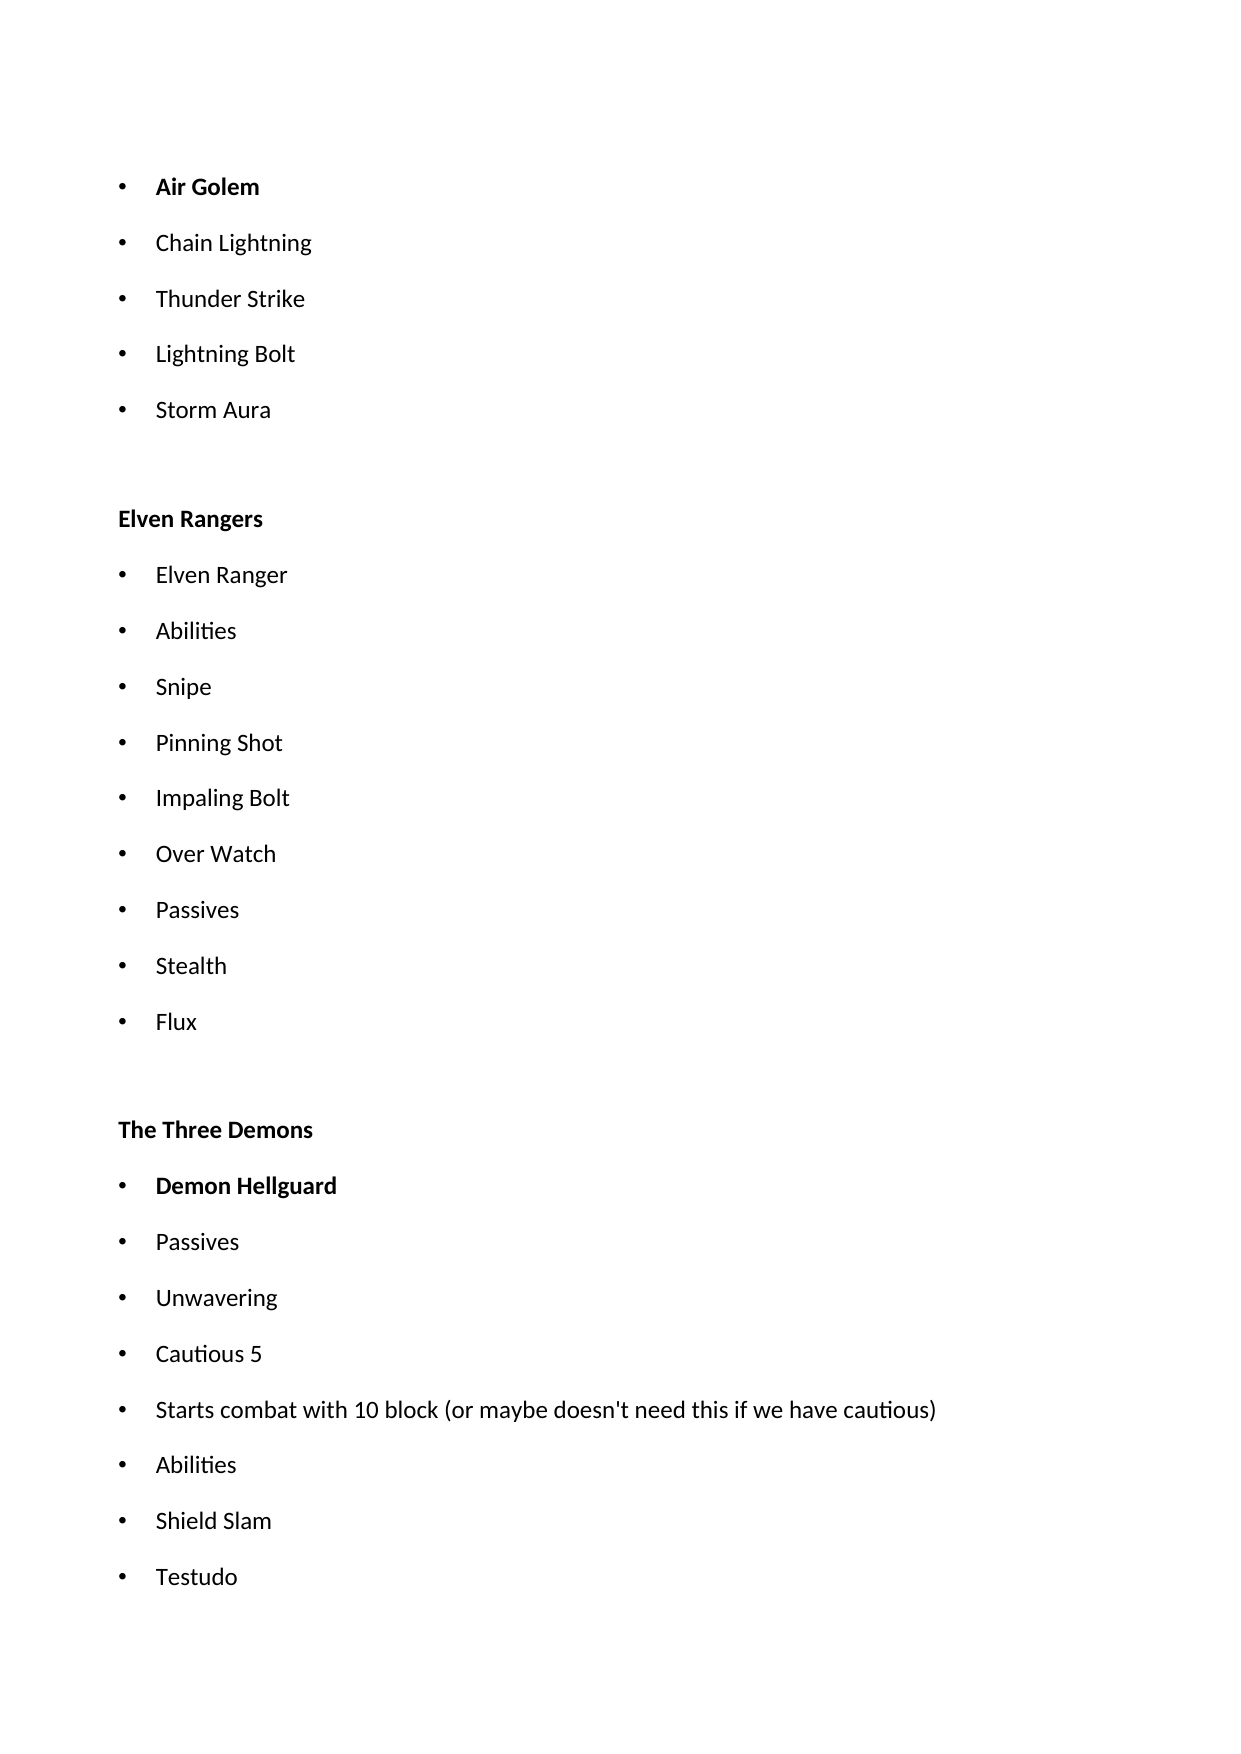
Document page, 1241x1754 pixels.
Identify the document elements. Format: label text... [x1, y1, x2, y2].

list Shield Slam [81, 1506, 1122, 1536]
list Flux [81, 1006, 1122, 1036]
list Air Golem [81, 171, 1122, 202]
list Cautious 5 [81, 1338, 1122, 1368]
text Elven Rangers [118, 503, 1122, 534]
list Thunder Strike [81, 283, 1122, 313]
list Abilities [81, 1450, 1122, 1480]
list Lightning Bolt [81, 339, 1122, 369]
list Starts combat with 10 block (or maybe doesn't need this if we have cautious) [81, 1394, 1122, 1424]
list Over Watch [81, 838, 1122, 869]
list Snipe [81, 671, 1122, 701]
list Impaling Bolt [81, 782, 1122, 813]
text The Three Demons [118, 1115, 1122, 1145]
list Pinning Shot [81, 727, 1122, 757]
list Passives [81, 894, 1122, 925]
list Abilities [81, 615, 1122, 646]
list Stealth [81, 950, 1122, 981]
list Testudo [81, 1561, 1122, 1592]
list Passives [81, 1226, 1122, 1257]
list Demon Hellguard [81, 1171, 1122, 1201]
list Chain Lightning [81, 227, 1122, 257]
list Elven Ranger [81, 559, 1122, 590]
list Storm Aura [81, 394, 1122, 425]
list Unwavering [81, 1282, 1122, 1313]
